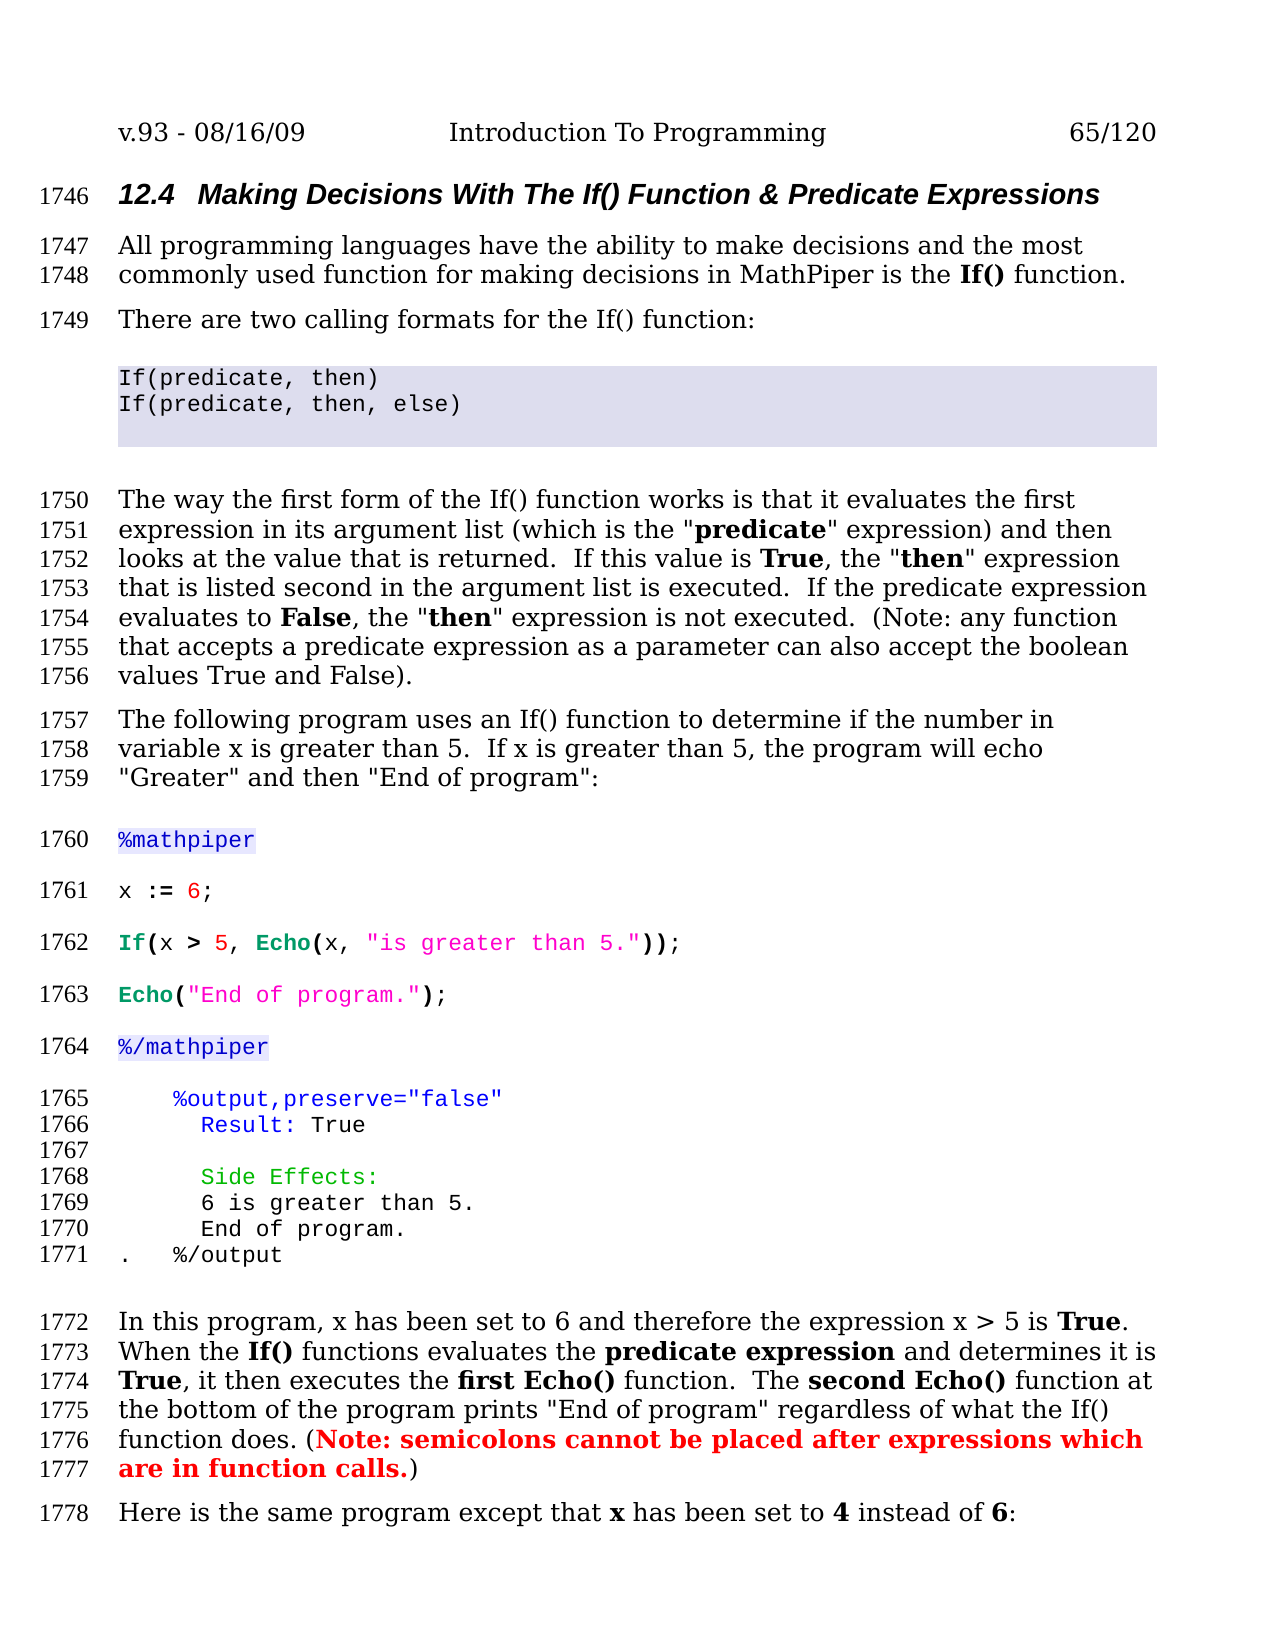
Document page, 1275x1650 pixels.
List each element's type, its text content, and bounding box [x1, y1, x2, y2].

subtitle Making Decisions With The If() Function & Predicate Expressions [118, 177, 1157, 210]
text x := 6; [118, 880, 1157, 906]
text %/mathpiper [118, 1035, 1157, 1061]
text There are two calling formats for the If() function: [118, 305, 1157, 334]
text Side Effects: [118, 1165, 1157, 1191]
text All programming languages have the ability to make decisions and the most commonly used function for making decisions in MathPiper is the If() function. [118, 231, 1157, 290]
text The way the first form of the If() function works is that it evaluates the first expression in its argument list (which is the "predicate" expression) and then looks at the value that is returned. If this value is True, the "then" expression that is listed second in the argument list is executed. If the predicate expression evaluates to False, the "then" expression is not executed. (Note: any function that accepts a predicate expression as a parameter can also accept the boolean values True and False). [118, 485, 1157, 690]
text The following program uses an If() function to determine if the number in variable x is greater than 5. If x is greater than 5, the program will echo "Greater" and then "End of program": [118, 705, 1157, 793]
text Echo("End of program."); [118, 983, 1157, 1009]
text %output,preserve="false" [118, 1087, 1157, 1113]
text %mathpiper [118, 828, 1157, 854]
text End of program. [118, 1217, 1157, 1243]
table_header If(predicate, then) If(predicate, then, else) [118, 366, 1157, 447]
text Result: True [118, 1113, 1157, 1139]
text In this program, x has been set to 6 and therefore the expression x > 5 is True. When the If() functions evaluates the predicate expression and determines it is True, it then executes the first Echo() function. The second Echo() function at the bottom of the program prints "End of program" regardless of what the If() function does. (Note: semicolons cannot be placed after expressions which are in function calls.) [118, 1307, 1157, 1483]
text 6 is greater than 5. [118, 1191, 1157, 1217]
text Here is the same program except that x has been set to 4 instead of 6: [118, 1498, 1157, 1528]
text If(x > 5, Echo(x, "is greater than 5.")); [118, 932, 1157, 958]
text . %/output [118, 1243, 1157, 1269]
